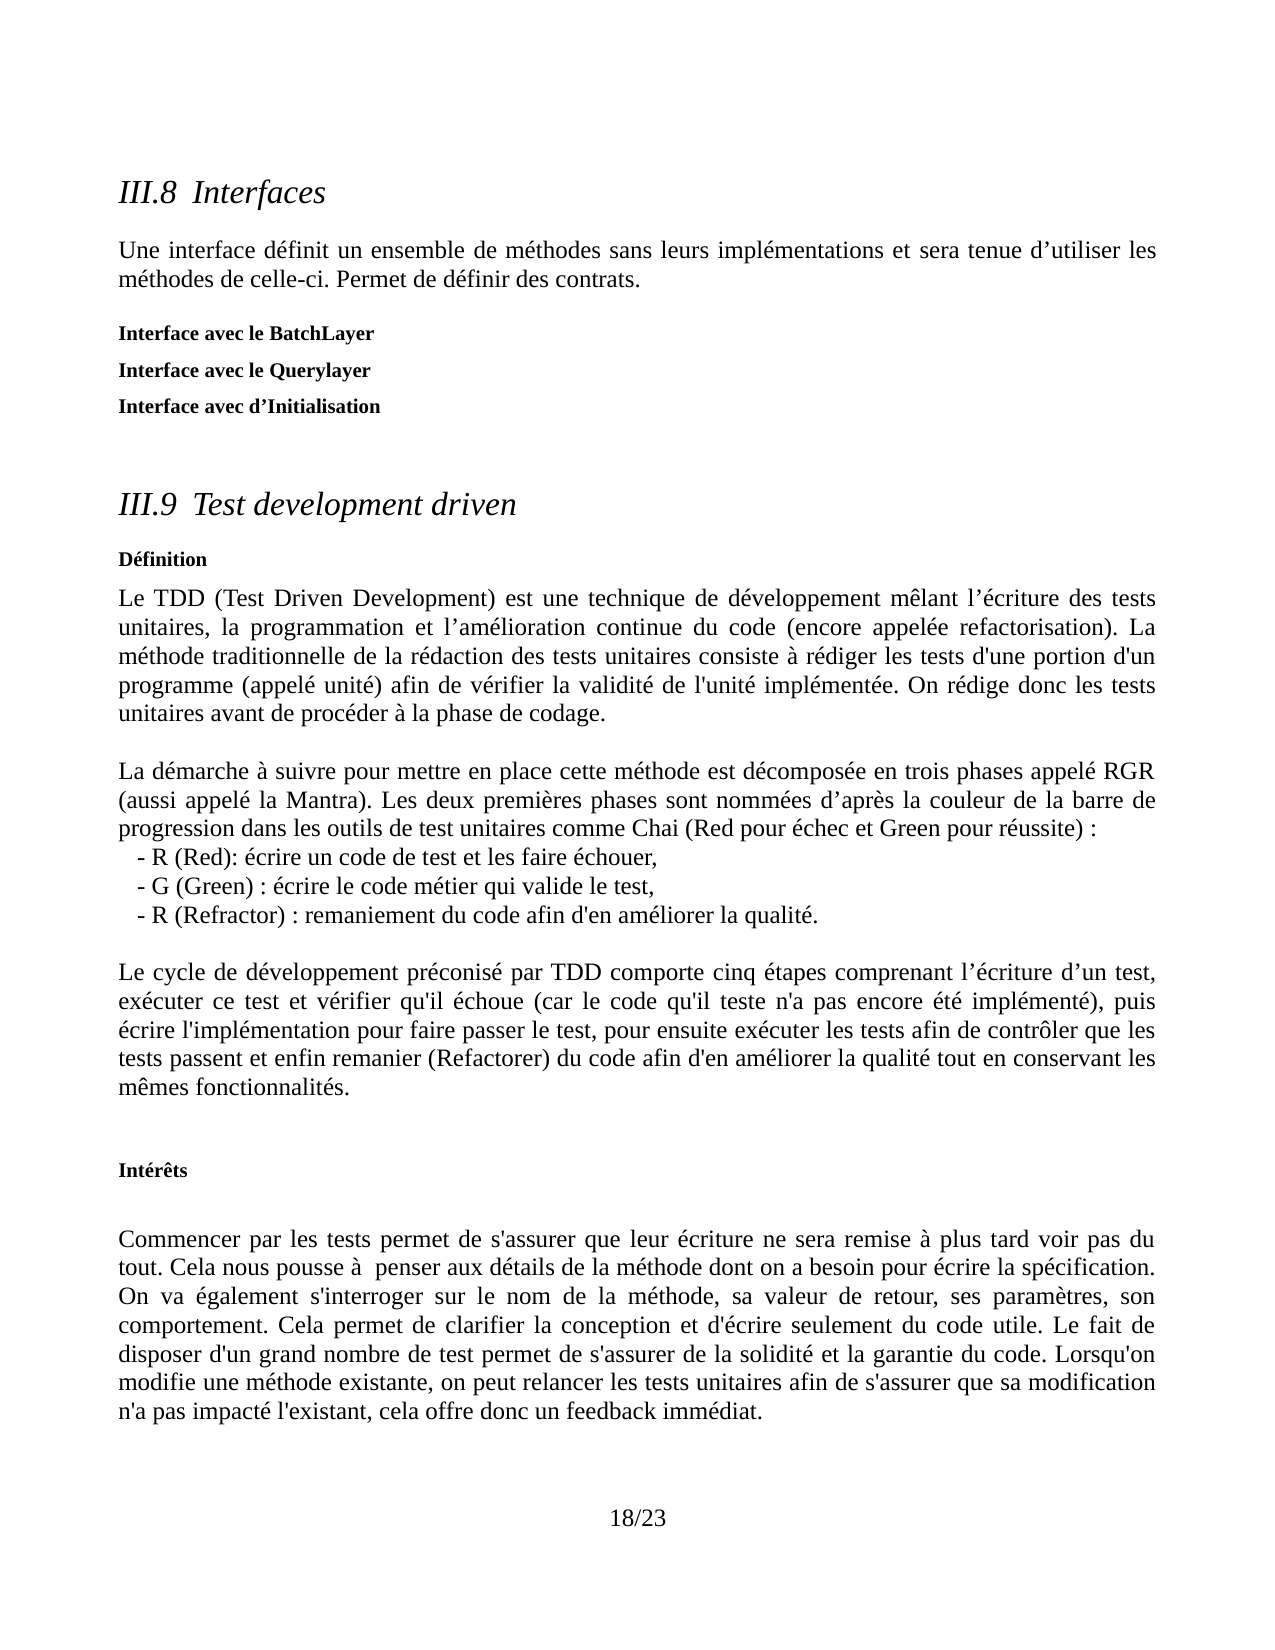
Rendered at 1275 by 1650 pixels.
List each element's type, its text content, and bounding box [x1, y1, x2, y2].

text Le TDD (Test Driven Development) est une technique de développement mêlant l’écriture des tests unitaires, la programmation et l’amélioration continue du code (encore appelée refactorisation). La méthode traditionnelle de la rédaction des tests unitaires consiste à rédiger les tests d'une portion d'un programme (appelé unité) afin de vérifier la validité de l'unité implémentée. On rédige donc les tests unitaires avant de procéder à la phase de codage. [118, 583, 1157, 727]
subtitle Définition [118, 547, 1157, 571]
text - R (Refractor) : remaniement du code afin d'en améliorer la qualité. [118, 900, 1157, 928]
subtitle Interfaces [118, 172, 1157, 210]
subtitle Intérêts [118, 1158, 1157, 1182]
text Une interface définit un ensemble de méthodes sans leurs implémentations et sera tenue d’utiliser les méthodes de celle-ci. Permet de définir des contrats. [118, 235, 1157, 293]
text Le cycle de développement préconisé par TDD comporte cinq étapes comprenant l’écriture d’un test, exécuter ce test et vérifier qu'il échoue (car le code qu'il teste n'a pas encore été implémenté), puis écrire l'implémentation pour faire passer le test, pour ensuite exécuter les tests afin de contrôler que les tests passent et enfin remanier (Refactorer) du code afin d'en améliorer la qualité tout en conservant les mêmes fonctionnalités. [118, 957, 1157, 1101]
text Commencer par les tests permet de s'assurer que leur écriture ne sera remise à plus tard voir pas du tout. Cela nous pousse à penser aux détails de la méthode dont on a besoin pour écrire la spécification. On va également s'interroger sur le nom de la méthode, sa valeur de retour, ses paramètres, son comportement. Cela permet de clarifier la conception et d'écrire seulement du code utile. Le fait de disposer d'un grand nombre de test permet de s'assurer de la solidité et la garantie du code. Lorsqu'on modifie une méthode existante, on peut relancer les tests unitaires afin de s'assurer que sa modification n'a pas impacté l'existant, cela offre donc un feedback immédiat. [118, 1224, 1157, 1425]
subtitle Test development driven [118, 483, 1157, 522]
subtitle Interface avec d’Initialisation [118, 394, 1157, 418]
text - R (Red): écrire un code de test et les faire échouer, [118, 842, 1157, 871]
subtitle Interface avec le Querylayer [118, 358, 1157, 382]
text La démarche à suivre pour mettre en place cette méthode est décomposée en trois phases appelé RGR (aussi appelé la Mantra). Les deux premières phases sont nommées d’après la couleur de la barre de progression dans les outils de test unitaires comme Chai (Red pour échec et Green pour réussite) : [118, 756, 1157, 842]
subtitle Interface avec le BatchLayer [118, 321, 1157, 345]
text - G (Green) : écrire le code métier qui valide le test, [118, 871, 1157, 900]
